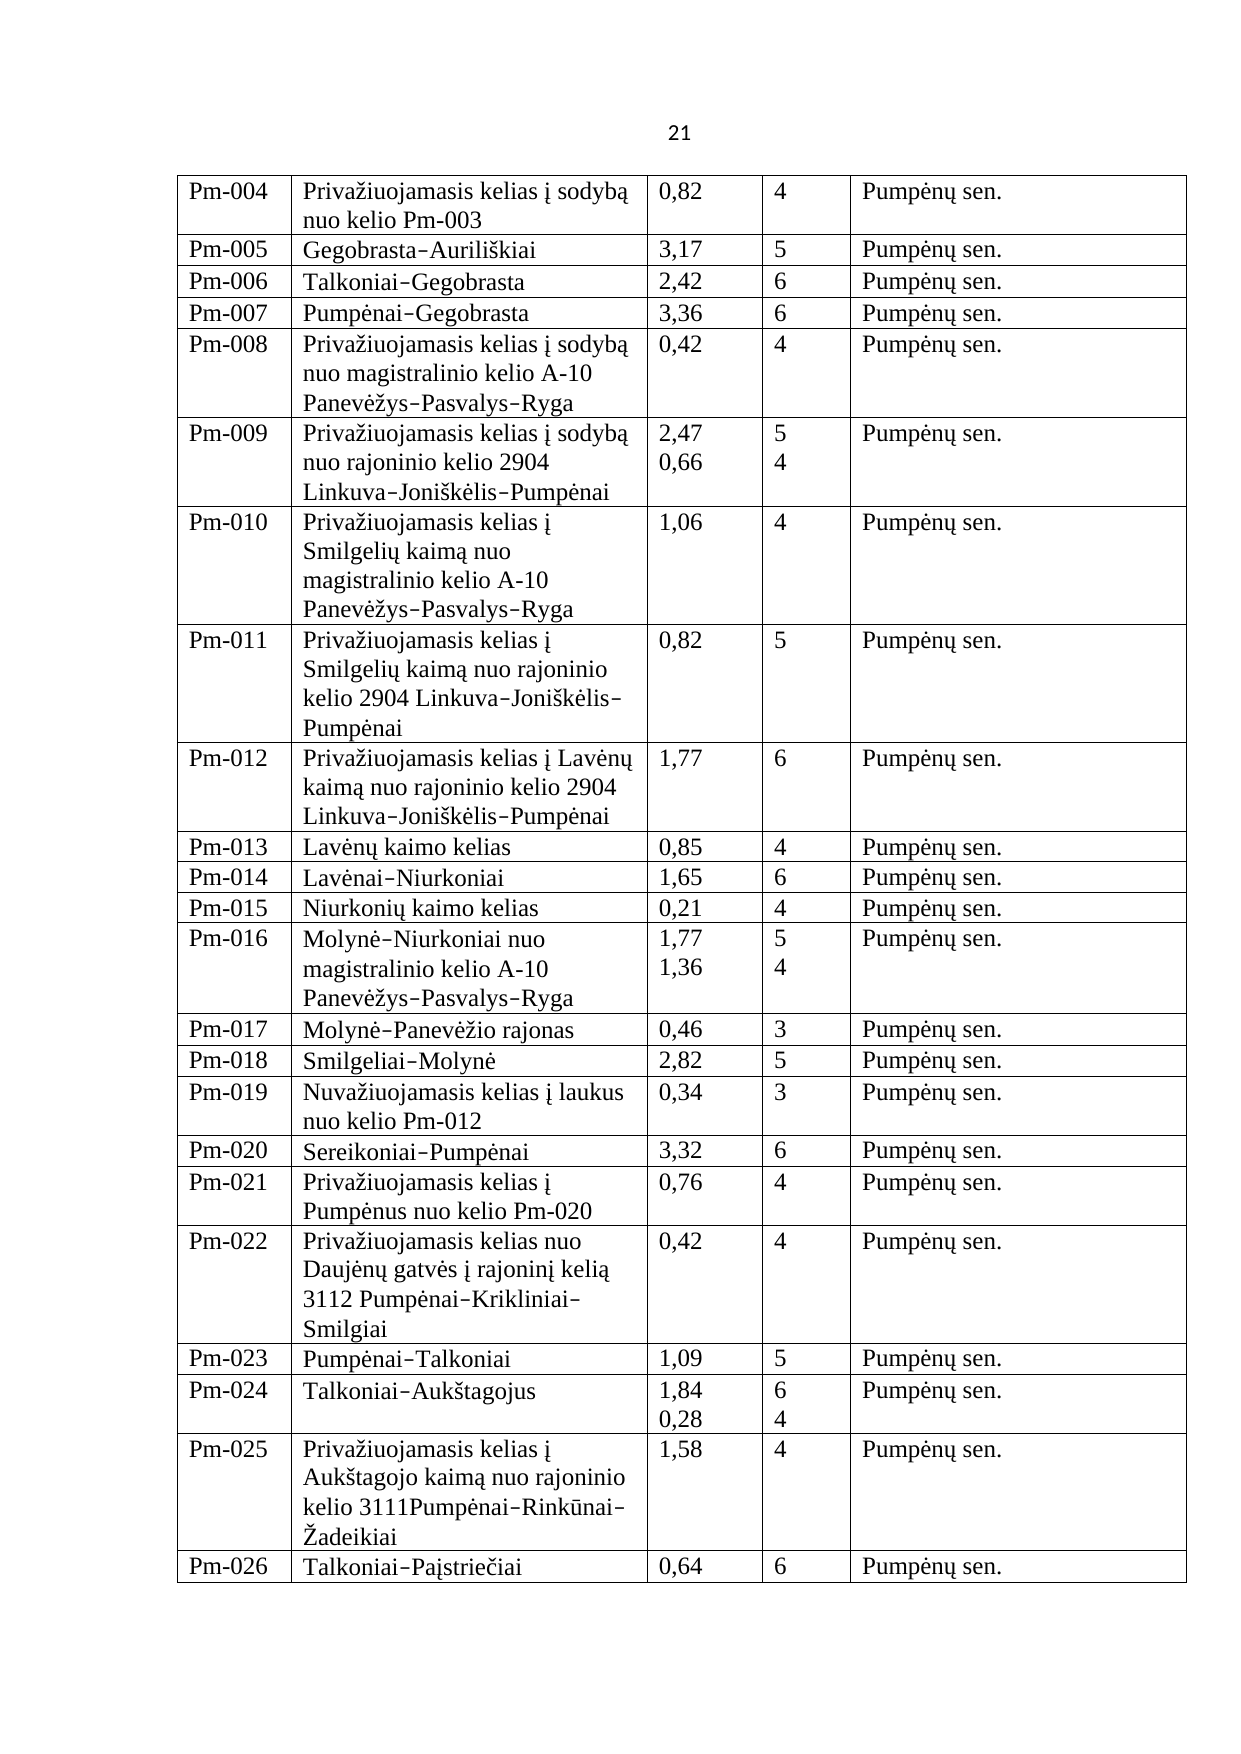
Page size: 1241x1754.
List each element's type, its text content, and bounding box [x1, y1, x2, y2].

table_cell Pm-011 [178, 625, 291, 742]
table_cell Pm-004 [178, 176, 291, 233]
table_cell Privažiuojamasis kelias į Pumpėnus nuo kelio Pm-020 [292, 1167, 647, 1225]
table_cell 0,34 [648, 1077, 762, 1134]
table_cell 1,58 [648, 1434, 762, 1550]
table_cell 4 [763, 507, 850, 624]
table_cell Pm-017 [178, 1014, 291, 1044]
table_cell 3,36 [648, 298, 762, 328]
table_cell Niurkonių kaimo kelias [292, 893, 647, 922]
table_cell 0,82 [648, 176, 762, 233]
table_cell Sereikoniai–Pumpėnai [292, 1136, 647, 1166]
table_cell Pm-005 [178, 235, 291, 265]
table_cell 0,76 [648, 1167, 762, 1225]
table_cell 0,42 [648, 329, 762, 417]
table_cell Pumpėnų sen. [851, 1344, 1186, 1374]
table_cell Pumpėnų sen. [851, 1434, 1186, 1550]
table_cell 4 [763, 176, 850, 233]
table_cell Pumpėnų sen. [851, 176, 1186, 233]
table_cell Pm-008 [178, 329, 291, 417]
table_cell Molynė–Niurkoniai nuo magistralinio kelio A-10 Panevėžys–Pasvalys–Ryga [292, 923, 647, 1013]
table_cell Pumpėnų sen. [851, 418, 1186, 506]
table_cell Pumpėnų sen. [851, 832, 1186, 861]
table_cell Nuvažiuojamasis kelias į laukus nuo kelio Pm-012 [292, 1077, 647, 1134]
table_cell Pm-024 [178, 1375, 291, 1433]
table_cell 1,77 [648, 743, 762, 831]
table_cell Pm-021 [178, 1167, 291, 1225]
table_cell Pumpėnų sen. [851, 893, 1186, 922]
table_cell Pumpėnų sen. [851, 862, 1186, 892]
table_cell 6 [763, 1136, 850, 1166]
table_cell Pumpėnų sen. [851, 298, 1186, 328]
table_cell 2,47 0,66 [648, 418, 762, 506]
table_cell Pm-019 [178, 1077, 291, 1134]
table_cell 4 [763, 893, 850, 922]
table_cell Privažiuojamasis kelias į sodybą nuo kelio Pm-003 [292, 176, 647, 233]
table_cell Pumpėnų sen. [851, 1014, 1186, 1044]
table_cell Talkoniai–Gegobrasta [292, 266, 647, 297]
table_cell Lavėnų kaimo kelias [292, 832, 647, 861]
table_cell 5 4 [763, 923, 850, 1013]
table_cell 5 [763, 625, 850, 742]
table_cell 6 [763, 1551, 850, 1582]
table_cell 3 [763, 1077, 850, 1134]
table_cell 1,65 [648, 862, 762, 892]
table_cell Privažiuojamasis kelias į sodybą nuo rajoninio kelio 2904 Linkuva–Joniškėlis–Pumpėnai [292, 418, 647, 506]
table_cell Gegobrasta–Auriliškiai [292, 235, 647, 265]
table_cell 5 [763, 1046, 850, 1076]
table_cell 2,82 [648, 1046, 762, 1076]
table_cell Pm-009 [178, 418, 291, 506]
table_cell Pm-007 [178, 298, 291, 328]
table_cell 0,85 [648, 832, 762, 861]
table_cell 4 [763, 1167, 850, 1225]
table_cell Pumpėnų sen. [851, 507, 1186, 624]
table_cell Pm-013 [178, 832, 291, 861]
table_cell Pm-025 [178, 1434, 291, 1550]
table_cell Privažiuojamasis kelias į Smilgelių kaimą nuo magistralinio kelio A-10 Panevėžys–Pasvalys–Ryga [292, 507, 647, 624]
table_cell 3,17 [648, 235, 762, 265]
table_cell 2,42 [648, 266, 762, 297]
table_cell 6 [763, 743, 850, 831]
table_cell Pumpėnų sen. [851, 1226, 1186, 1342]
table_cell Pumpėnų sen. [851, 1375, 1186, 1433]
table_cell 6 4 [763, 1375, 850, 1433]
table_cell 0,64 [648, 1551, 762, 1582]
table_cell 0,46 [648, 1014, 762, 1044]
table_cell Pumpėnų sen. [851, 1136, 1186, 1166]
table_cell Privažiuojamasis kelias į Smilgelių kaimą nuo rajoninio kelio 2904 Linkuva–Joniškėlis–Pumpėnai [292, 625, 647, 742]
table_cell Pumpėnų sen. [851, 1551, 1186, 1582]
table_cell 3 [763, 1014, 850, 1044]
table_cell 4 [763, 1226, 850, 1342]
table_cell Pm-006 [178, 266, 291, 297]
table_cell Privažiuojamasis kelias į Aukštagojo kaimą nuo rajoninio kelio 3111Pumpėnai–Rinkūnai–Žadeikiai [292, 1434, 647, 1550]
table_cell 1,09 [648, 1344, 762, 1374]
table_cell 1,77 1,36 [648, 923, 762, 1013]
table_cell 4 [763, 329, 850, 417]
table_cell Talkoniai–Paįstriečiai [292, 1551, 647, 1582]
table_cell Pm-010 [178, 507, 291, 624]
table_cell 5 [763, 1344, 850, 1374]
table_cell Smilgeliai–Molynė [292, 1046, 647, 1076]
table_cell Pm-026 [178, 1551, 291, 1582]
table_cell 1,06 [648, 507, 762, 624]
table_cell Pm-022 [178, 1226, 291, 1342]
table_cell 0,42 [648, 1226, 762, 1342]
table_cell 3,32 [648, 1136, 762, 1166]
table_cell Pm-023 [178, 1344, 291, 1374]
table_cell Pm-015 [178, 893, 291, 922]
table_cell Molynė–Panevėžio rajonas [292, 1014, 647, 1044]
table_cell Pumpėnų sen. [851, 266, 1186, 297]
table_cell Pumpėnai–Talkoniai [292, 1344, 647, 1374]
table_cell Pumpėnų sen. [851, 923, 1186, 1013]
table_cell Pm-014 [178, 862, 291, 892]
table_cell Privažiuojamasis kelias į Lavėnų kaimą nuo rajoninio kelio 2904 Linkuva–Joniškėlis–Pumpėnai [292, 743, 647, 831]
table_cell Pm-016 [178, 923, 291, 1013]
table_cell 1,84 0,28 [648, 1375, 762, 1433]
table_cell Pumpėnai–Gegobrasta [292, 298, 647, 328]
table_cell Pumpėnų sen. [851, 625, 1186, 742]
table_cell 5 4 [763, 418, 850, 506]
table_cell Pm-018 [178, 1046, 291, 1076]
table_cell 0,82 [648, 625, 762, 742]
table_cell Pumpėnų sen. [851, 743, 1186, 831]
table_cell Pumpėnų sen. [851, 1077, 1186, 1134]
table_cell Privažiuojamasis kelias į sodybą nuo magistralinio kelio A-10 Panevėžys–Pasvalys–Ryga [292, 329, 647, 417]
table_cell Talkoniai–Aukštagojus [292, 1375, 647, 1433]
table_cell 4 [763, 832, 850, 861]
table_cell 6 [763, 862, 850, 892]
table_cell Pm-020 [178, 1136, 291, 1166]
table_cell 0,21 [648, 893, 762, 922]
table_cell Privažiuojamasis kelias nuo Daujėnų gatvės į rajoninį kelią 3112 Pumpėnai–Krikliniai–Smilgiai [292, 1226, 647, 1342]
table_cell Pumpėnų sen. [851, 235, 1186, 265]
table_cell 6 [763, 266, 850, 297]
table_cell Pumpėnų sen. [851, 1046, 1186, 1076]
table_cell Lavėnai–Niurkoniai [292, 862, 647, 892]
table_cell Pumpėnų sen. [851, 1167, 1186, 1225]
table_cell 6 [763, 298, 850, 328]
table_cell 4 [763, 1434, 850, 1550]
table_cell Pumpėnų sen. [851, 329, 1186, 417]
table_cell Pm-012 [178, 743, 291, 831]
table_cell 5 [763, 235, 850, 265]
